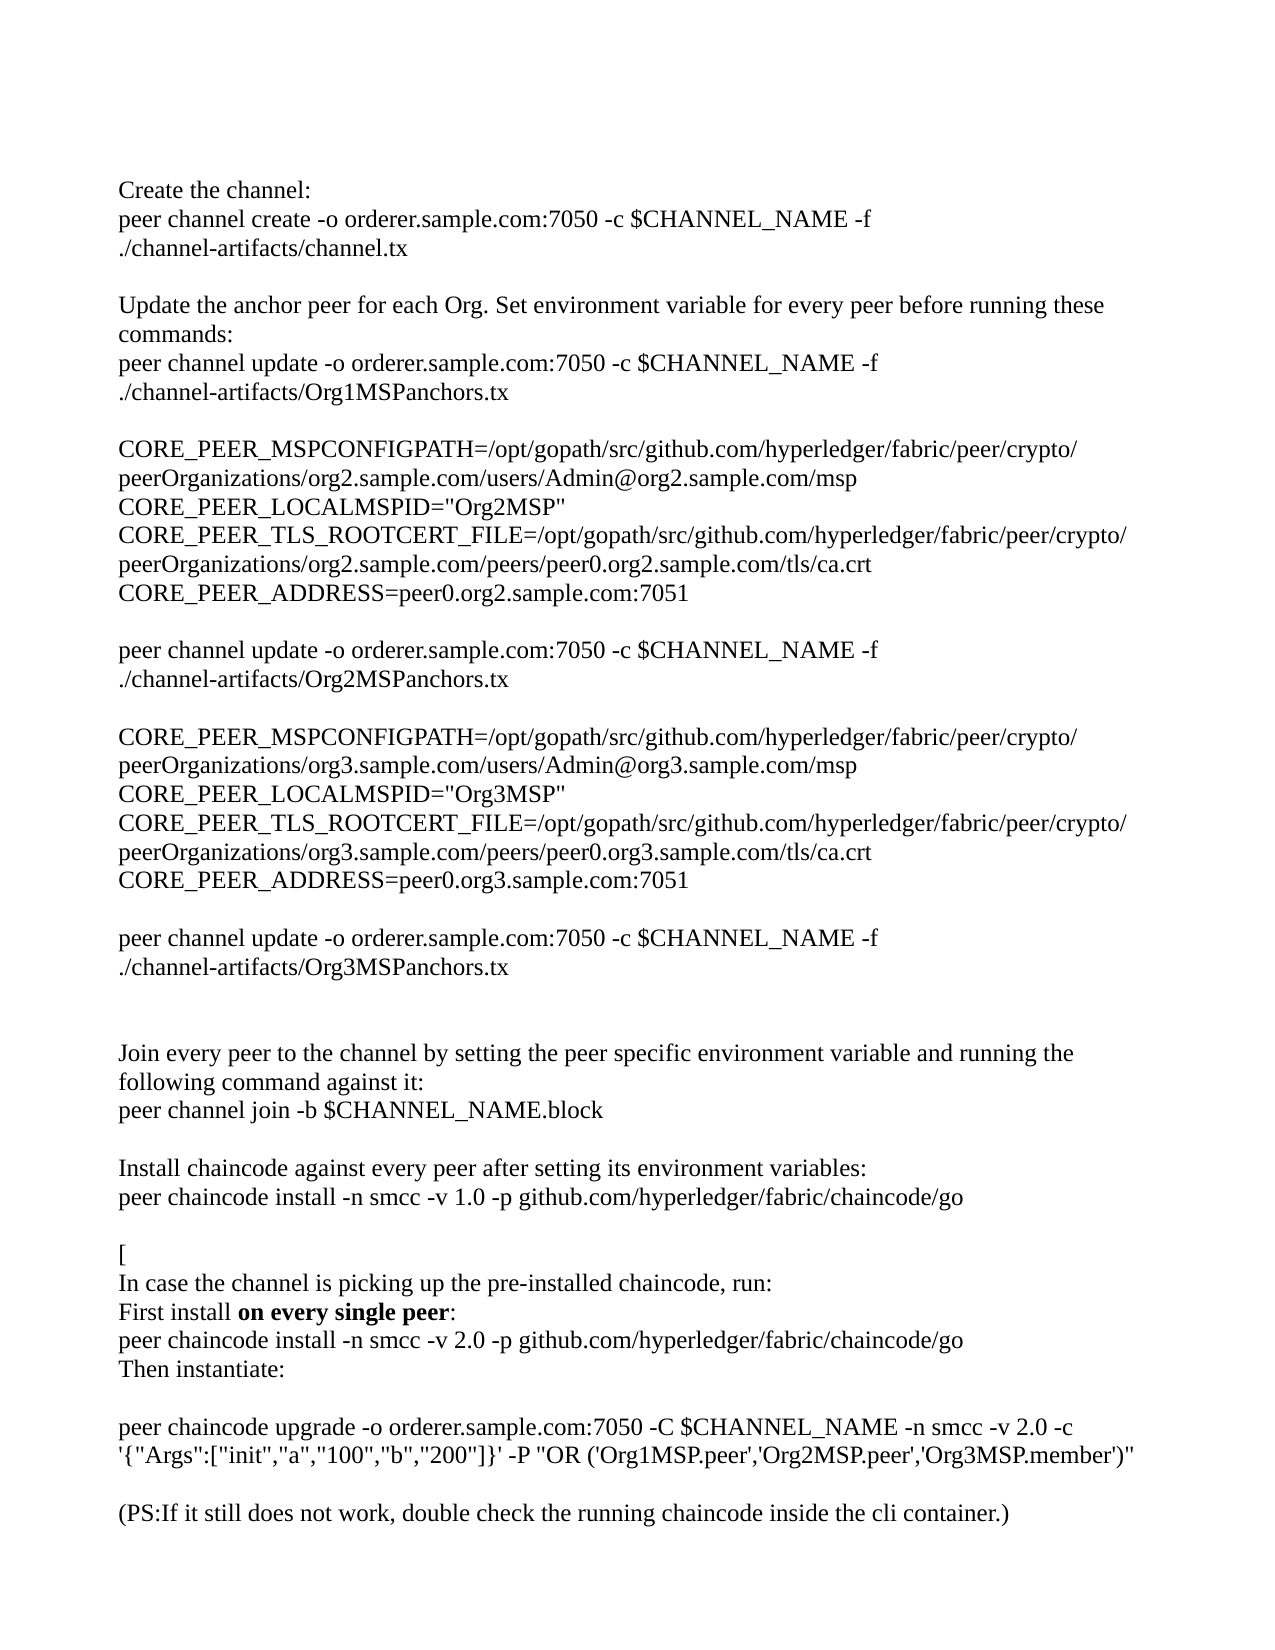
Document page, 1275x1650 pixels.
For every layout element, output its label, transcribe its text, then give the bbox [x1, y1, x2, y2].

text (PS:If it still does not work, double check the running chaincode inside the cli container.) [118, 1498, 1157, 1527]
text Update the anchor peer for each Org. Set environment variable for every peer before running these commands: [118, 291, 1157, 348]
text peer channel update -o orderer.sample.com:7050 -c $CHANNEL_NAME -f ./channel-artifacts/Org1MSPanchors.tx [118, 348, 1157, 406]
text peer chaincode install -n smcc -v 1.0 -p github.com/hyperledger/fabric/chaincode/go [118, 1182, 1157, 1211]
text [ [118, 1239, 1157, 1268]
text peer channel create -o orderer.sample.com:7050 -c $CHANNEL_NAME -f ./channel-artifacts/channel.tx [118, 204, 1157, 262]
text peer chaincode install -n smcc -v 2.0 -p github.com/hyperledger/fabric/chaincode/go [118, 1326, 1157, 1354]
text Create the channel: [118, 176, 1157, 204]
text CORE_PEER_ADDRESS=peer0.org3.sample.com:7051 [118, 866, 1157, 894]
text peer channel join -b $CHANNEL_NAME.block [118, 1096, 1157, 1124]
text First install on every single peer: [118, 1297, 1157, 1326]
text In case the channel is picking up the pre-installed chaincode, run: [118, 1268, 1157, 1297]
text CORE_PEER_TLS_ROOTCERT_FILE=/opt/gopath/src/github.com/hyperledger/fabric/peer/crypto/peerOrganizations/org3.sample.com/peers/peer0.org3.sample.com/tls/ca.crt [118, 808, 1157, 866]
text CORE_PEER_MSPCONFIGPATH=/opt/gopath/src/github.com/hyperledger/fabric/peer/crypto/peerOrganizations/org3.sample.com/users/Admin@org3.sample.com/msp [118, 722, 1157, 779]
text CORE_PEER_TLS_ROOTCERT_FILE=/opt/gopath/src/github.com/hyperledger/fabric/peer/crypto/peerOrganizations/org2.sample.com/peers/peer0.org2.sample.com/tls/ca.crt [118, 521, 1157, 578]
text CORE_PEER_LOCALMSPID="Org3MSP" [118, 779, 1157, 808]
text CORE_PEER_MSPCONFIGPATH=/opt/gopath/src/github.com/hyperledger/fabric/peer/crypto/peerOrganizations/org2.sample.com/users/Admin@org2.sample.com/msp [118, 434, 1157, 492]
text CORE_PEER_LOCALMSPID="Org2MSP" [118, 492, 1157, 521]
text Join every peer to the channel by setting the peer specific environment variable and running the following command against it: [118, 1038, 1157, 1096]
text peer channel update -o orderer.sample.com:7050 -c $CHANNEL_NAME -f ./channel-artifacts/Org2MSPanchors.tx [118, 636, 1157, 693]
text CORE_PEER_ADDRESS=peer0.org2.sample.com:7051 [118, 578, 1157, 607]
text peer chaincode upgrade -o orderer.sample.com:7050 -C $CHANNEL_NAME -n smcc -v 2.0 -c '{"Args":["init","a","100","b","200"]}' -P "OR ('Org1MSP.peer','Org2MSP.peer','Org3MSP.member')" [118, 1412, 1157, 1469]
text Then instantiate: [118, 1354, 1157, 1383]
text peer channel update -o orderer.sample.com:7050 -c $CHANNEL_NAME -f ./channel-artifacts/Org3MSPanchors.tx [118, 923, 1157, 981]
text Install chaincode against every peer after setting its environment variables: [118, 1153, 1157, 1182]
